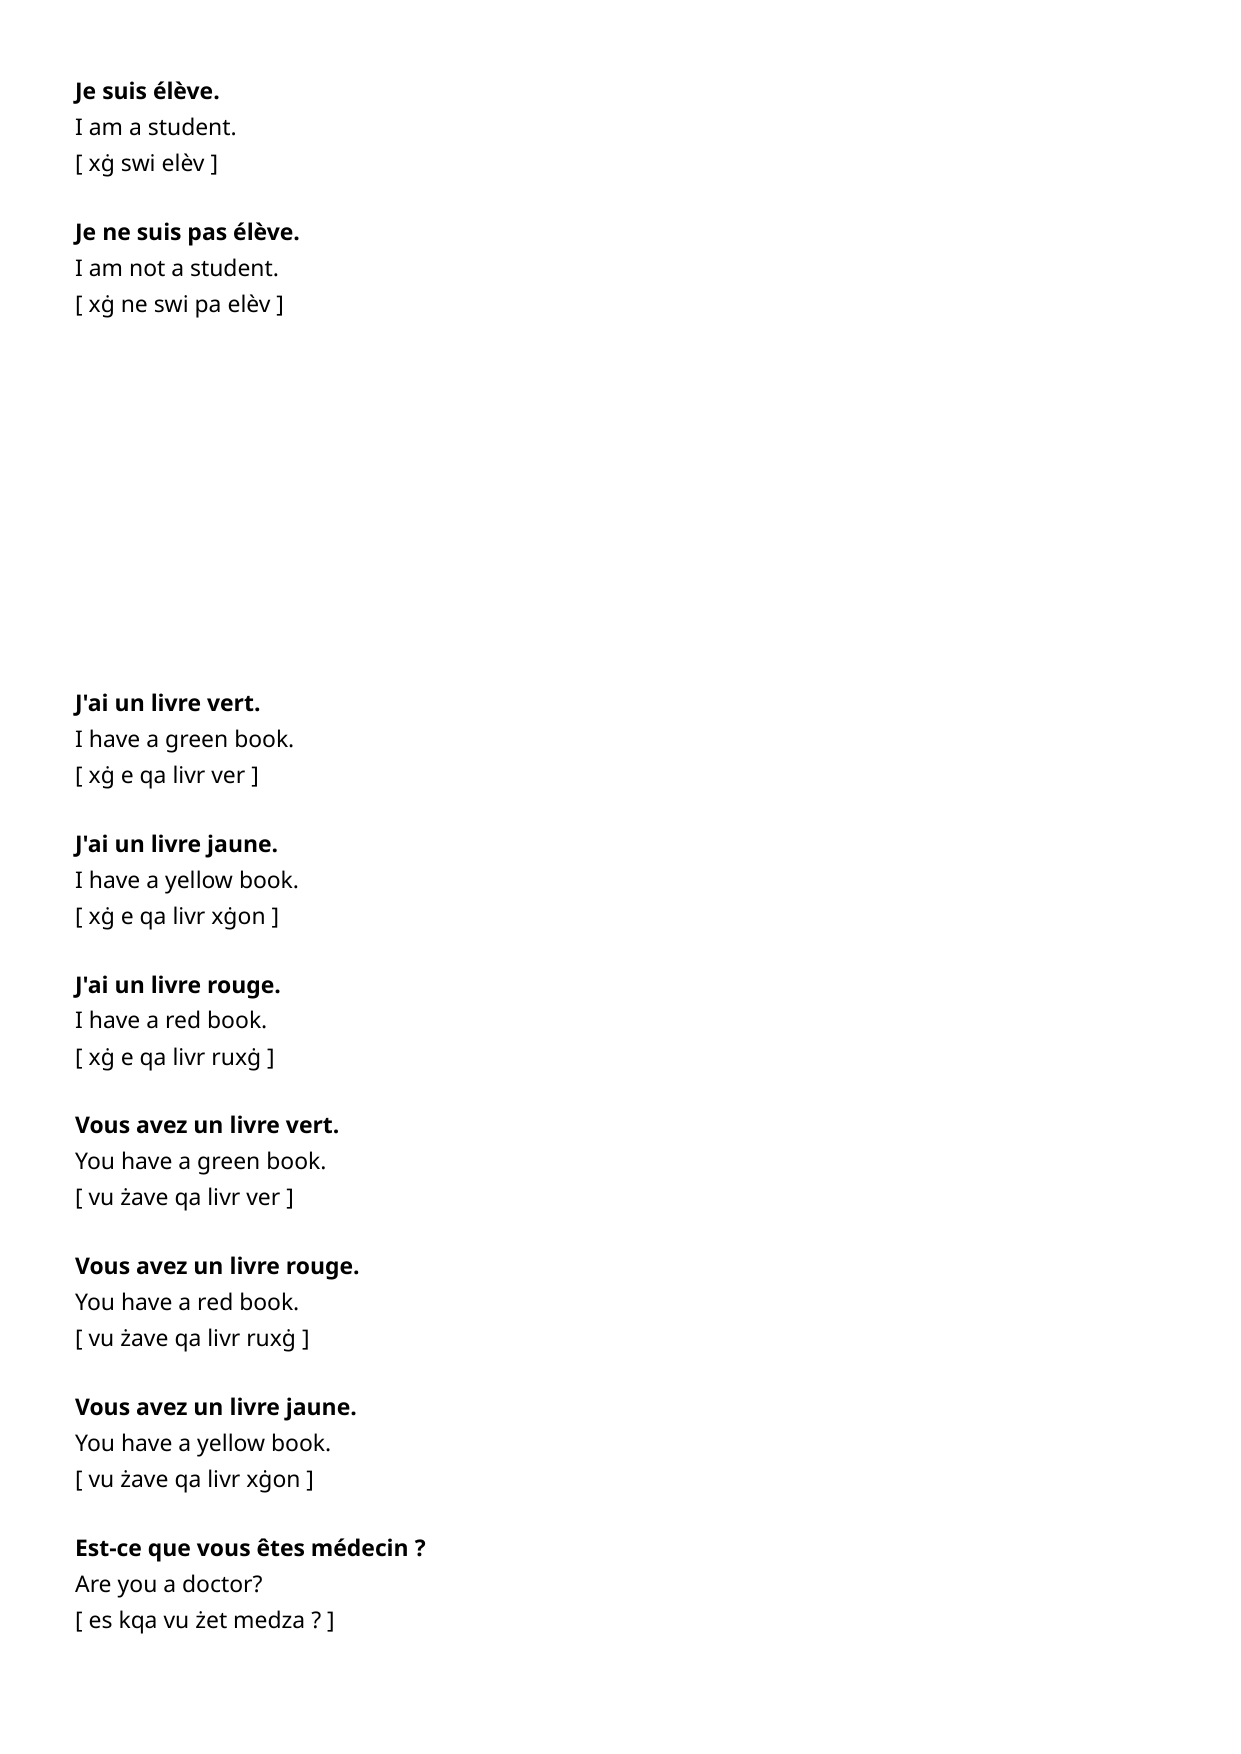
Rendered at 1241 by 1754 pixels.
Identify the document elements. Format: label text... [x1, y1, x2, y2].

text J'ai un livre rouge. I have a red book. [ xġ e qa livr ruxġ ] [75, 968, 1165, 1072]
text Est-ce que vous êtes médecin ? Are you a doctor? [ es kqa vu żet medza ? ] [75, 1532, 1165, 1635]
text Vous avez un livre jaune. You have a yellow book. [ vu żave qa livr xġon ] [75, 1391, 1165, 1494]
text Vous avez un livre vert. You have a green book. [ vu żave qa livr ver ] [75, 1109, 1165, 1212]
text Je suis élève. I am a student. [ xġ swi elèv ] [75, 75, 1165, 178]
text Vous avez un livre rouge. You have a red book. [ vu żave qa livr ruxġ ] [75, 1250, 1165, 1353]
text J'ai un livre jaune. I have a yellow book. [ xġ e qa livr xġon ] [75, 828, 1165, 931]
text Je ne suis pas élève. I am not a student. [ xġ ne swi pa elèv ] [75, 216, 1165, 319]
text J'ai un livre vert. I have a green book. [ xġ e qa livr ver ] [75, 687, 1165, 790]
